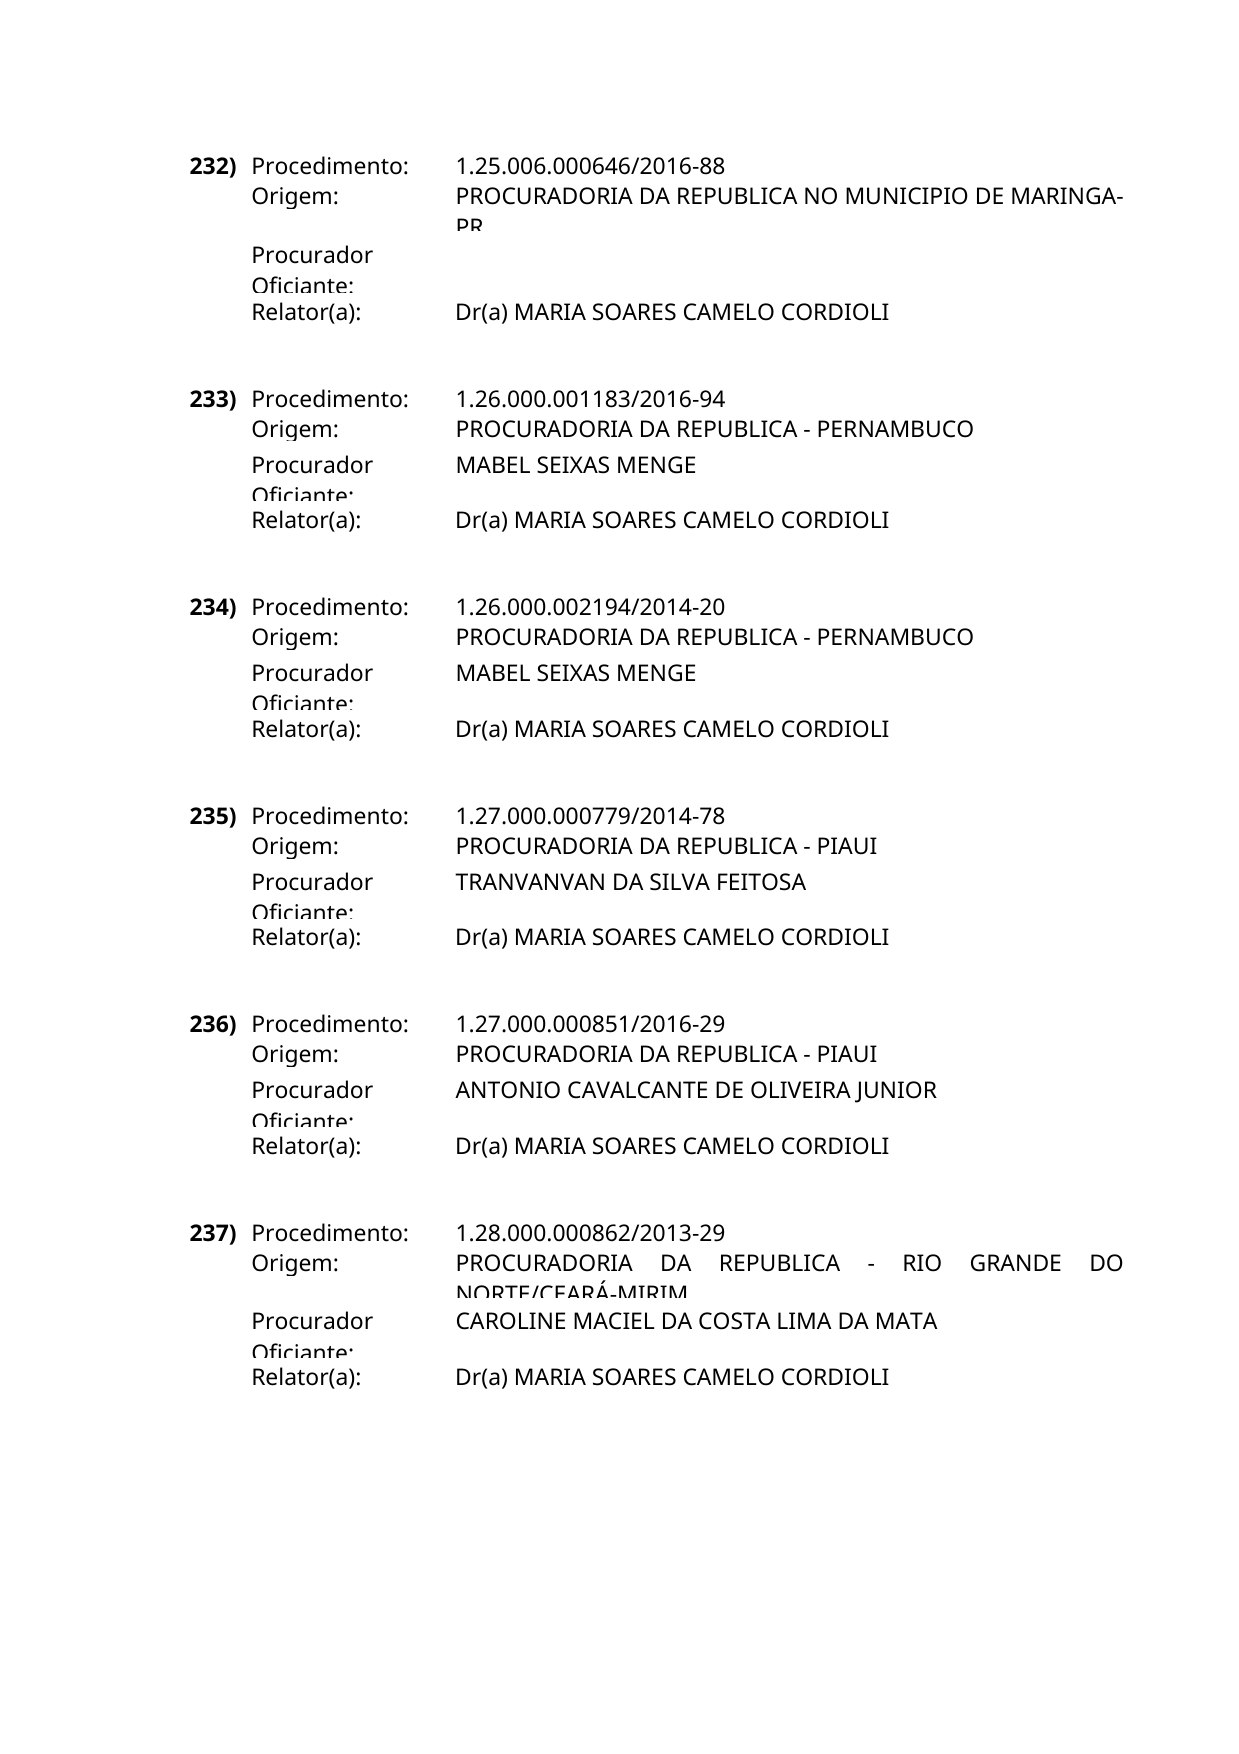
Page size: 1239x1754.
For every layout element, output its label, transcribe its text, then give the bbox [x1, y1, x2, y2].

table_cell [455, 951, 1124, 1008]
table_cell [1125, 800, 1239, 828]
table_cell Procurador Oficiante: [251, 449, 455, 501]
table_cell MABEL SEIXAS MENGE [455, 657, 1124, 708]
table_cell [0, 534, 189, 591]
table_cell [1125, 1067, 1239, 1074]
table_cell PROCURADORIA DA REPUBLICA - PIAUI [455, 830, 1124, 858]
table_cell Procedimento: [251, 1217, 455, 1245]
table_cell [0, 383, 189, 411]
table_cell [1125, 650, 1239, 657]
table_cell [1125, 1298, 1239, 1305]
table_cell [455, 858, 1124, 866]
table_cell [1125, 1160, 1239, 1217]
table_cell [0, 866, 189, 917]
table_cell [189, 504, 251, 534]
table_header [1125, 0, 1239, 150]
table_cell PROCURADORIA DA REPUBLICA - PERNAMBUCO [455, 621, 1124, 649]
table_cell Origem: [251, 1247, 455, 1275]
table_header [251, 0, 455, 150]
table_cell [1125, 1008, 1239, 1037]
table_cell Procedimento: [251, 1008, 455, 1037]
table_cell [189, 743, 251, 799]
table_cell [189, 1247, 251, 1275]
table_cell [455, 1067, 1124, 1074]
table_cell [0, 1305, 189, 1356]
table_cell [0, 830, 189, 858]
table_cell [0, 1130, 189, 1160]
table_cell Procurador Oficiante: [251, 1305, 455, 1358]
table_cell [189, 296, 251, 326]
table_cell [455, 534, 1124, 591]
table_cell Origem: [251, 621, 455, 649]
table_cell Origem: [251, 413, 455, 441]
table_cell [189, 1361, 251, 1391]
table_cell [189, 180, 251, 208]
table_cell [0, 1298, 189, 1305]
table_cell [1125, 830, 1239, 858]
table_header Relator(a): [251, 296, 455, 324]
table_cell [1125, 383, 1239, 411]
table_cell [1125, 1305, 1239, 1356]
table_cell PROCURADORIA DA REPUBLICA NO MUNICIPIO DE MARINGA-PR [455, 180, 1124, 231]
table_cell [251, 1275, 455, 1298]
table_cell [0, 621, 189, 649]
table_cell Procurador Oficiante: [251, 657, 455, 709]
table_cell PROCURADORIA DA REPUBLICA - PERNAMBUCO [455, 413, 1124, 441]
table_cell [1125, 1074, 1239, 1125]
table_cell 1.28.000.000862/2013-29 [455, 1217, 1124, 1245]
table_cell [189, 413, 251, 441]
table_cell [1125, 1038, 1239, 1067]
table_cell [189, 231, 251, 238]
table_header Dr(a) MARIA SOARES CAMELO CORDIOLI [455, 1130, 1122, 1158]
table_header Dr(a) MARIA SOARES CAMELO CORDIOLI [455, 296, 1122, 324]
table_cell [251, 743, 455, 799]
table_header [0, 0, 189, 150]
table_cell [189, 951, 251, 1008]
table_cell MABEL SEIXAS MENGE [455, 449, 1124, 499]
table_cell [455, 231, 1124, 238]
table_cell [455, 326, 1124, 382]
table_cell [0, 1247, 189, 1275]
table_cell Origem: [251, 830, 455, 858]
table_cell [0, 713, 189, 743]
table_cell [1125, 504, 1239, 534]
table_cell Procurador Oficiante: [251, 866, 455, 918]
table_cell CAROLINE MACIEL DA COSTA LIMA DA MATA [455, 1305, 1124, 1356]
table_cell [455, 1298, 1124, 1305]
table_cell [189, 534, 251, 591]
table_cell [1125, 296, 1239, 326]
table_cell Procedimento: [251, 150, 455, 178]
table_cell [189, 650, 251, 657]
table_cell [251, 441, 455, 448]
table_cell [0, 921, 189, 951]
table_cell [1125, 621, 1239, 649]
table_cell [189, 239, 251, 292]
table_header Relator(a): [251, 713, 455, 741]
table_cell [189, 449, 251, 499]
table_cell [0, 657, 189, 708]
table_cell [0, 180, 189, 208]
table_cell [1125, 1247, 1239, 1275]
table_cell [0, 743, 189, 799]
table_cell 1.26.000.001183/2016-94 [455, 383, 1124, 411]
table_cell [1125, 1275, 1239, 1298]
table_cell Procedimento: [251, 800, 455, 828]
table_cell [251, 858, 455, 866]
table_cell [455, 1160, 1124, 1217]
table_cell [0, 449, 189, 499]
table_cell ANTONIO CAVALCANTE DE OLIVEIRA JUNIOR [455, 1074, 1124, 1125]
table_header Relator(a): [251, 1130, 455, 1158]
table_cell [0, 1038, 189, 1067]
table_cell [189, 1130, 251, 1160]
table_cell [1125, 239, 1239, 292]
table_cell Procurador Oficiante: [251, 239, 455, 292]
table_cell [1125, 449, 1239, 499]
table_cell [189, 1074, 251, 1125]
table_cell [0, 413, 189, 441]
table_cell Procedimento: [251, 591, 455, 619]
table_cell [189, 713, 251, 743]
table_cell [0, 441, 189, 448]
table_cell 233) [189, 383, 251, 411]
table_cell [0, 150, 189, 178]
table_cell 1.27.000.000779/2014-78 [455, 800, 1124, 828]
table_cell [1125, 866, 1239, 917]
table_cell [455, 743, 1124, 799]
table_cell [0, 1008, 189, 1037]
table_cell [1125, 150, 1239, 178]
table_cell [0, 296, 189, 326]
table_cell [189, 441, 251, 448]
table_cell [1125, 1130, 1239, 1160]
table_cell [0, 650, 189, 657]
table_cell Origem: [251, 180, 455, 208]
table_cell [1125, 713, 1239, 743]
table_cell [0, 239, 189, 292]
table_cell [1125, 534, 1239, 591]
table_header [455, 0, 1124, 150]
table_cell 1.27.000.000851/2016-29 [455, 1008, 1124, 1037]
table_header Relator(a): [251, 921, 455, 950]
table_header [189, 0, 251, 150]
table_cell [1125, 921, 1239, 951]
table_cell [189, 1038, 251, 1067]
table_cell [189, 858, 251, 866]
table_cell [1125, 951, 1239, 1008]
table_cell [1125, 441, 1239, 448]
table_cell [0, 209, 189, 231]
table_header Dr(a) MARIA SOARES CAMELO CORDIOLI [455, 504, 1122, 533]
table_cell 232) [189, 150, 251, 178]
table_cell [1125, 1217, 1239, 1245]
table_cell 235) [189, 800, 251, 828]
table_cell [189, 657, 251, 708]
table_cell [189, 621, 251, 649]
table_cell [455, 441, 1124, 448]
table_header Dr(a) MARIA SOARES CAMELO CORDIOLI [455, 921, 1122, 950]
table_cell [251, 1160, 455, 1217]
table_cell [0, 1074, 189, 1125]
table_cell [251, 1298, 455, 1305]
table_cell [0, 504, 189, 534]
table_cell [251, 650, 455, 657]
table_cell [1125, 657, 1239, 708]
table_cell [0, 1361, 189, 1391]
table_cell [189, 1305, 251, 1356]
table_header Dr(a) MARIA SOARES CAMELO CORDIOLI [455, 1361, 1122, 1389]
table_cell [189, 830, 251, 858]
table_cell [1125, 209, 1239, 231]
table_cell 236) [189, 1008, 251, 1037]
table_cell [189, 1275, 251, 1298]
table_cell [0, 591, 189, 619]
table_cell [189, 326, 251, 382]
table_cell [251, 326, 455, 382]
table_cell [455, 650, 1124, 657]
table_cell [251, 534, 455, 591]
table_cell [1125, 413, 1239, 441]
table_cell [189, 1160, 251, 1217]
table_cell [251, 1067, 455, 1074]
table_cell [0, 1217, 189, 1245]
table_cell [1125, 1361, 1239, 1391]
table_cell 237) [189, 1217, 251, 1245]
table_cell [251, 951, 455, 1008]
table_cell [0, 231, 189, 238]
table_cell [189, 866, 251, 917]
table_cell [0, 1067, 189, 1074]
table_cell [189, 1067, 251, 1074]
table_cell [0, 326, 189, 382]
table_cell PROCURADORIA DA REPUBLICA - RIO GRANDE DO NORTE/CEARÁ-MIRIM [455, 1247, 1124, 1298]
table_cell [0, 858, 189, 866]
table_cell [1125, 326, 1239, 382]
table_cell [1125, 858, 1239, 866]
table_cell [1125, 231, 1239, 238]
table_header Relator(a): [251, 1361, 455, 1389]
table_cell PROCURADORIA DA REPUBLICA - PIAUI [455, 1038, 1124, 1067]
table_cell [455, 239, 1124, 292]
table_cell [251, 209, 455, 231]
table_cell 1.25.006.000646/2016-88 [455, 150, 1124, 178]
table_cell [0, 800, 189, 828]
table_header Dr(a) MARIA SOARES CAMELO CORDIOLI [455, 713, 1122, 741]
table_cell [189, 1298, 251, 1305]
table_cell [189, 209, 251, 231]
table_cell [189, 921, 251, 951]
table_cell TRANVANVAN DA SILVA FEITOSA [455, 866, 1124, 917]
table_cell 1.26.000.002194/2014-20 [455, 591, 1124, 619]
table_cell [0, 1275, 189, 1298]
table_cell [251, 231, 455, 238]
table_cell 234) [189, 591, 251, 619]
table_header Relator(a): [251, 504, 455, 533]
table_cell [1125, 591, 1239, 619]
table_cell Procedimento: [251, 383, 455, 411]
table_cell [1125, 743, 1239, 799]
table_cell Origem: [251, 1038, 455, 1067]
table_cell [1125, 180, 1239, 208]
table_cell Procurador Oficiante: [251, 1074, 455, 1127]
table_cell [0, 951, 189, 1008]
table_cell [0, 1160, 189, 1217]
